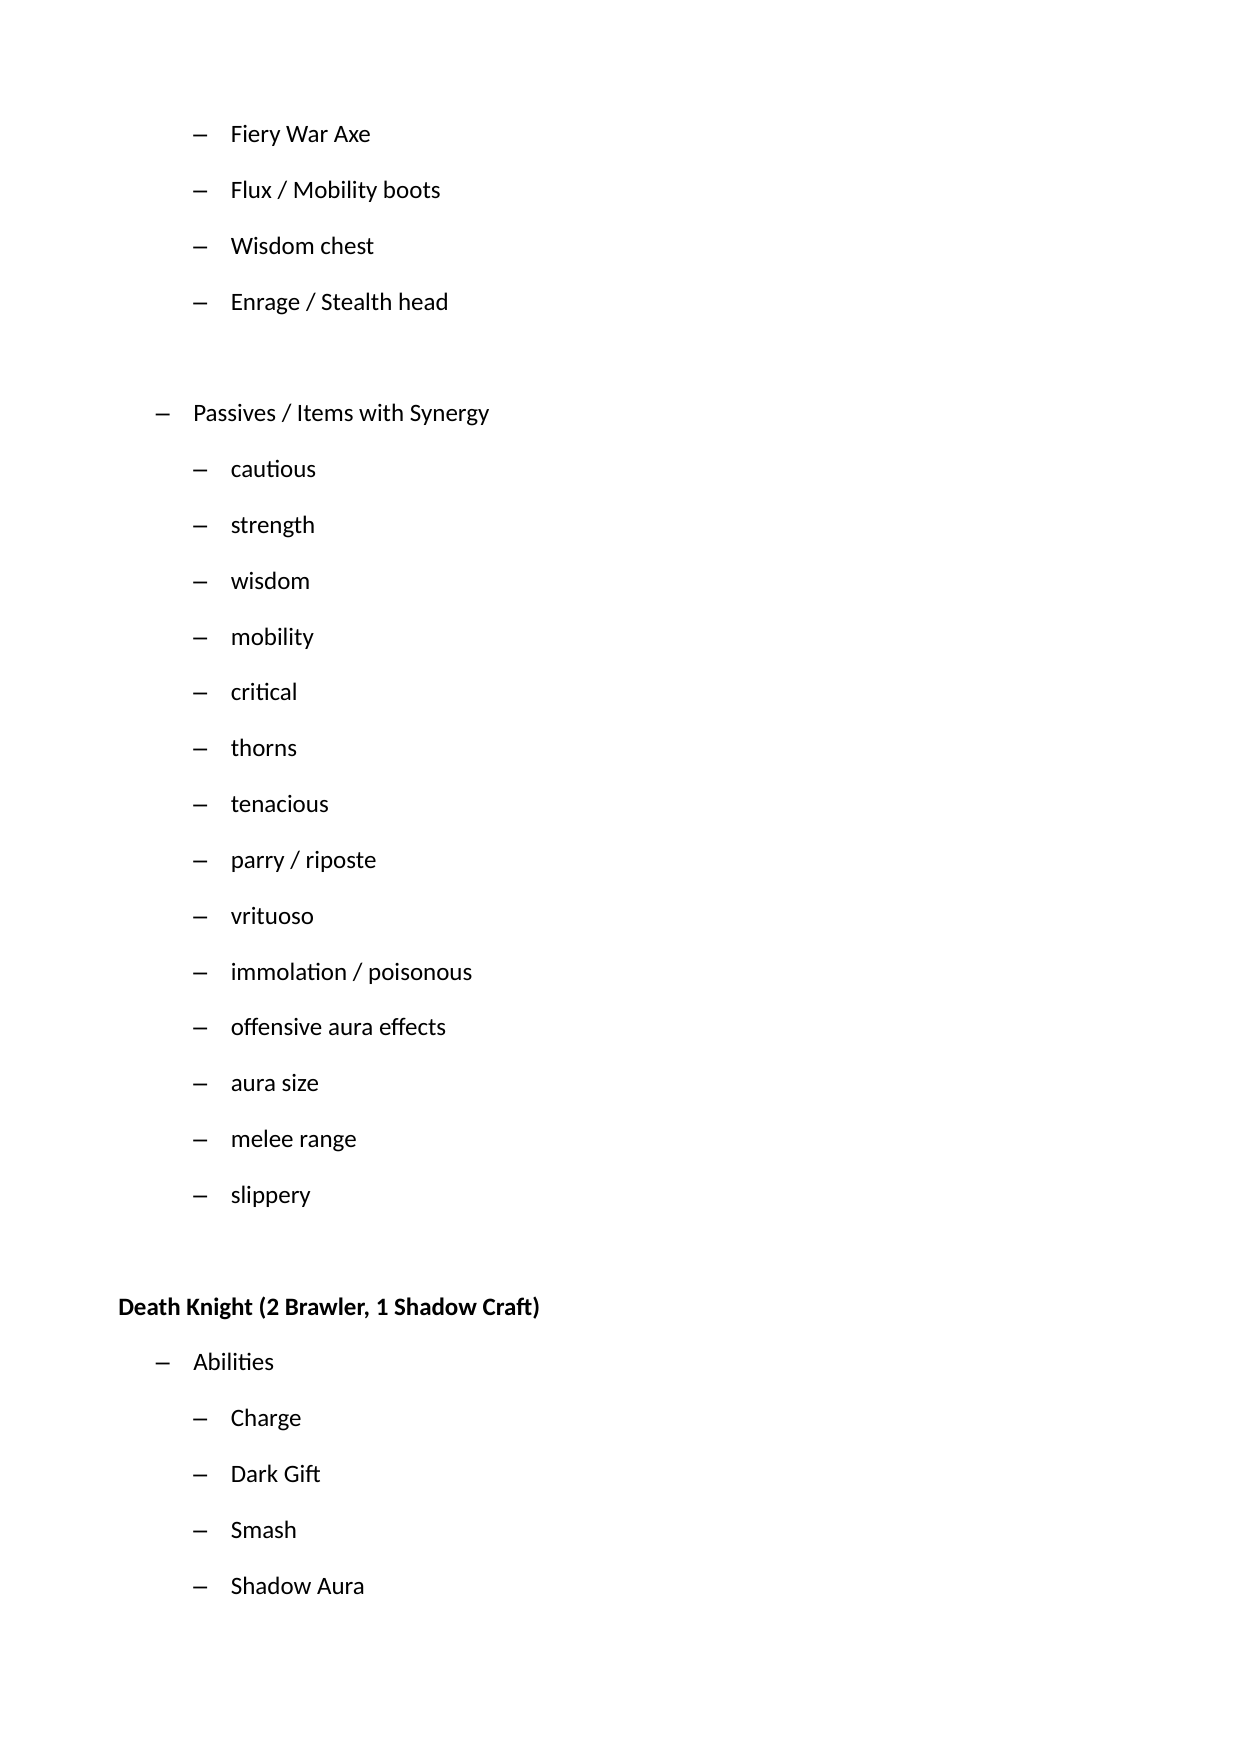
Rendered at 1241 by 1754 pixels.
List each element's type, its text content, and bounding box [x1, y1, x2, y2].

list slippery [193, 1179, 1122, 1209]
list strength [193, 509, 1122, 539]
list Abilities [156, 1346, 1122, 1377]
list Passives / Items with Synergy [156, 397, 1122, 428]
list critical [193, 676, 1122, 707]
list aura size [193, 1067, 1122, 1098]
list Wisdom chest [193, 230, 1122, 260]
list parry / riposte [193, 844, 1122, 874]
list Dark Gift [193, 1458, 1122, 1489]
list Enrage / Stealth head [193, 286, 1122, 316]
list mobility [193, 621, 1122, 651]
list Smash [193, 1514, 1122, 1544]
list Fiery War Axe [193, 118, 1122, 149]
list cautious [193, 453, 1122, 484]
list tenacious [193, 788, 1122, 819]
text Death Knight (2 Brawler, 1 Shadow Craft) [118, 1291, 1122, 1321]
list wisdom [193, 565, 1122, 595]
list melee range [193, 1123, 1122, 1154]
list Shadow Aura [193, 1570, 1122, 1600]
list offensive aura effects [193, 1011, 1122, 1042]
list vrituoso [193, 900, 1122, 930]
list Flux / Mobility boots [193, 174, 1122, 204]
list Charge [193, 1402, 1122, 1433]
list immolation / poisonous [193, 956, 1122, 986]
list thorns [193, 732, 1122, 763]
